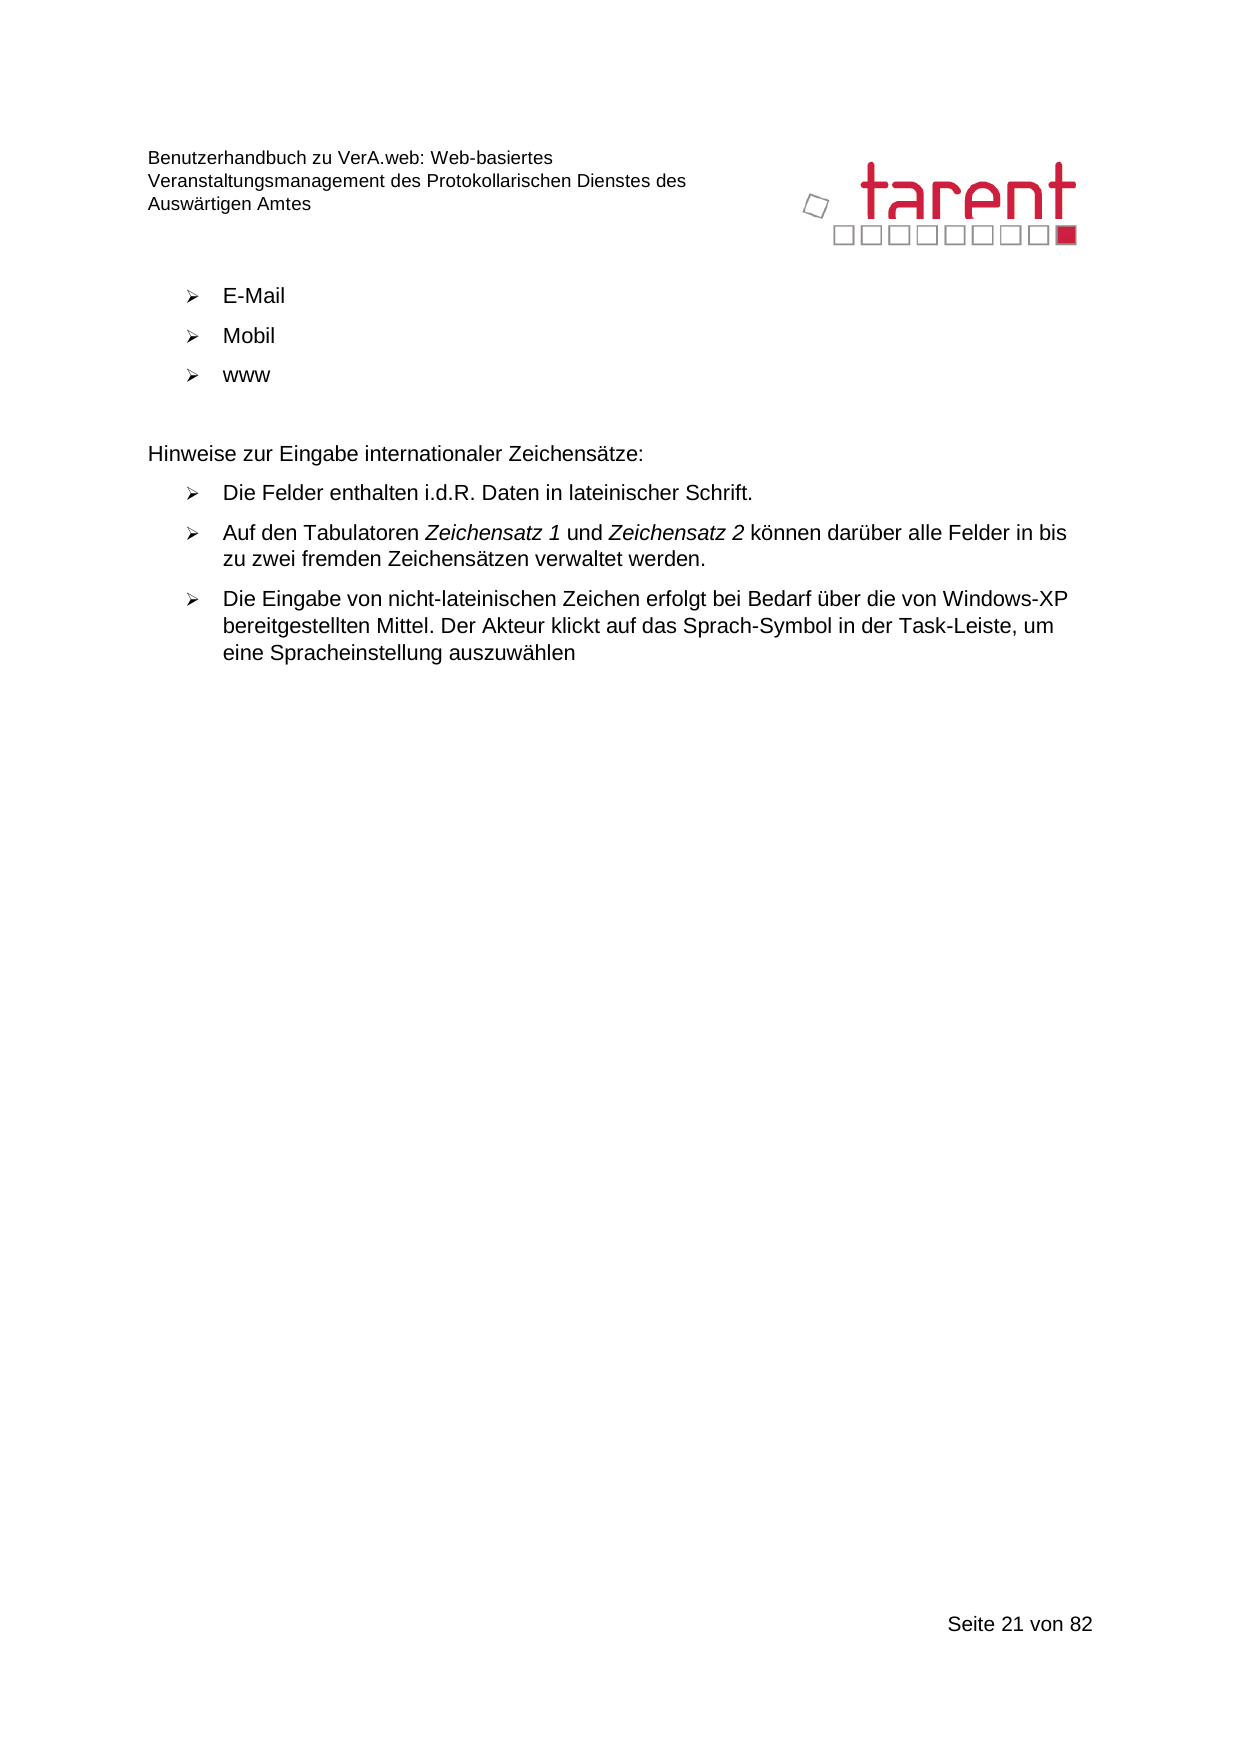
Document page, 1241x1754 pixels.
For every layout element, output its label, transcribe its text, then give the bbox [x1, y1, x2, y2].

list Die Felder enthalten i.d.R. Daten in lateinischer Schrift. [185, 481, 1092, 505]
list www [185, 362, 1092, 387]
list Mobil [185, 323, 1092, 348]
text Hinweise zur Eingabe internationaler Zeichensätze: [148, 441, 1092, 466]
list Auf den Tabulatoren Zeichensatz 1 und Zeichensatz 2 können darüber alle Felder in bis zu zwei fremden Zeichensätzen verwaltet werden. [185, 520, 1092, 571]
list E-Mail [185, 284, 1092, 308]
picture [790, 151, 1091, 255]
list Die Eingabe von nicht-lateinischen Zeichen erfolgt bei Bedarf über die von Windows-XP bereitgestellten Mittel. Der Akteur klickt auf das Sprach-Symbol in der Task-Leiste, um eine Spracheinstellung auszuwählen [185, 586, 1092, 664]
